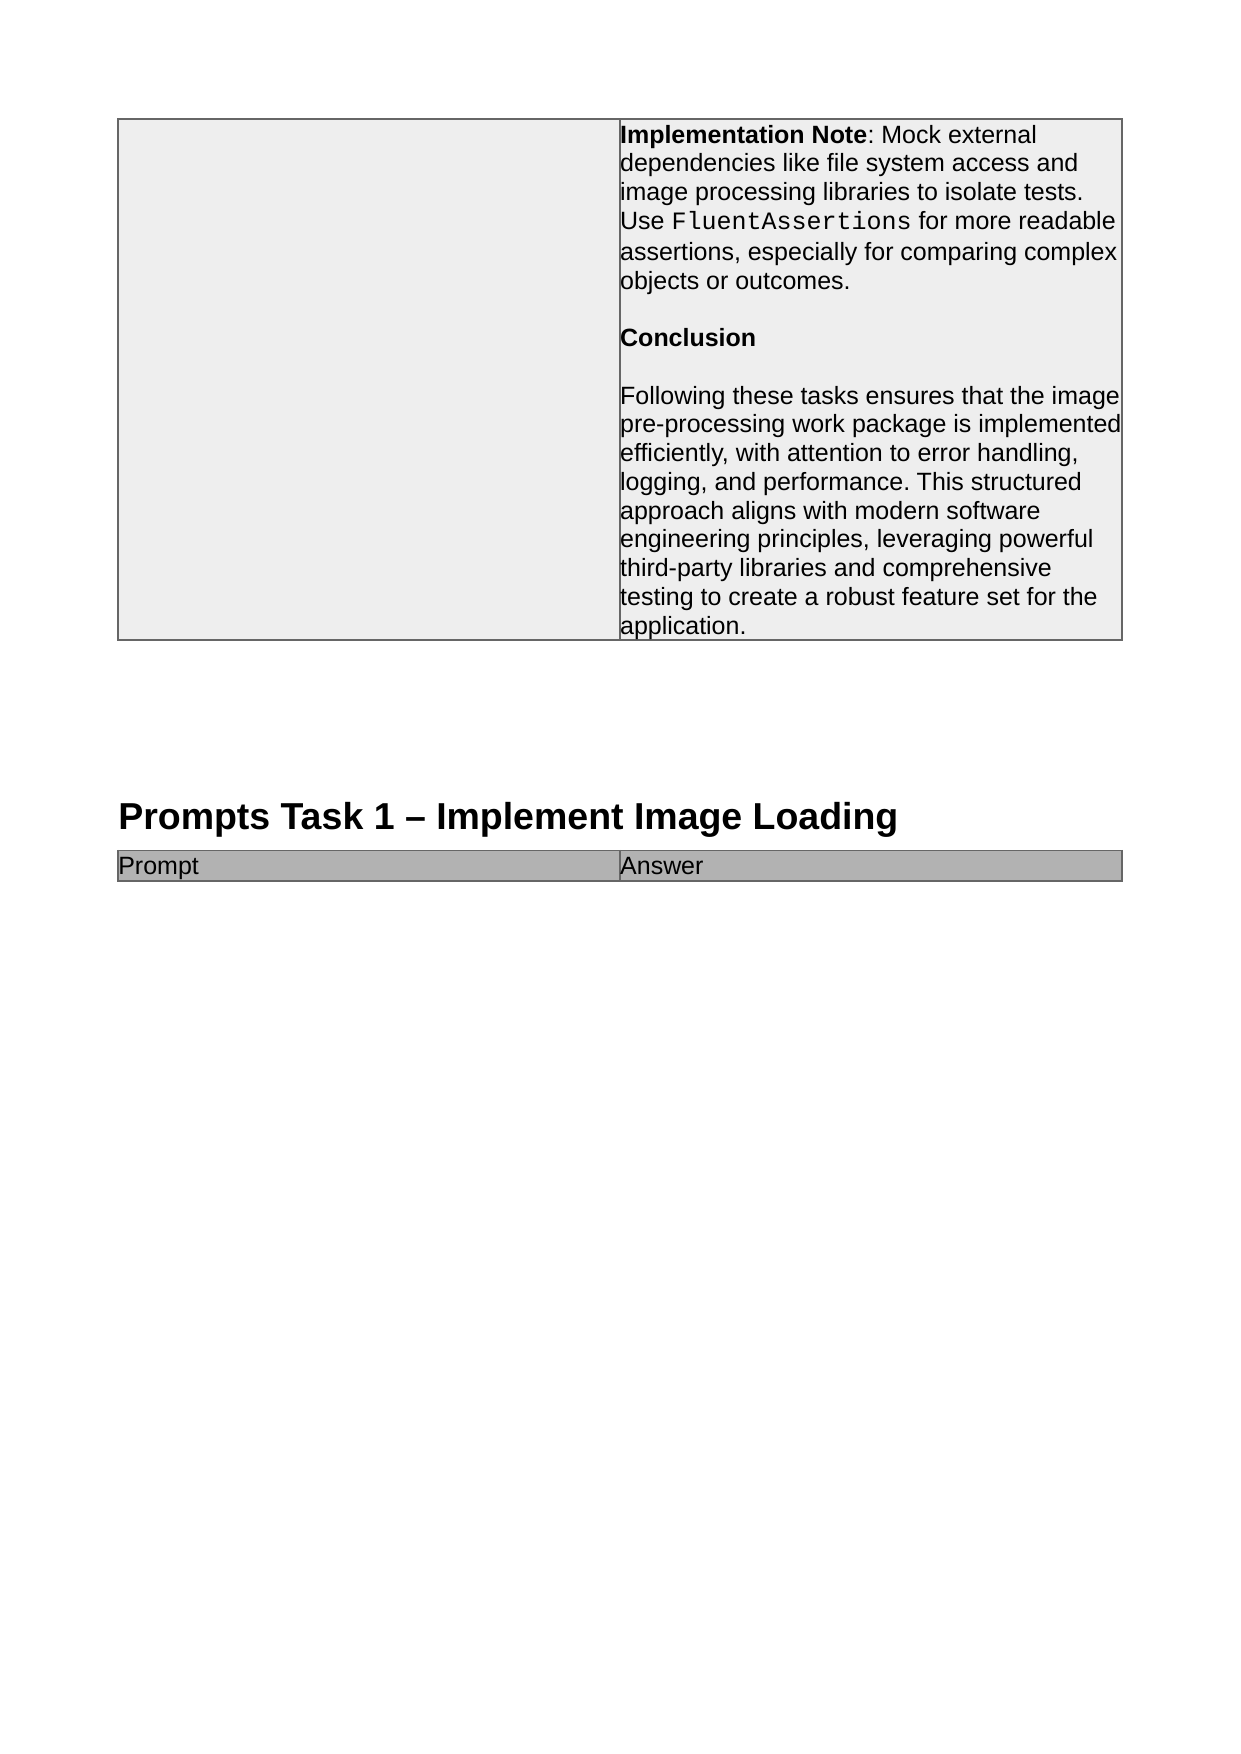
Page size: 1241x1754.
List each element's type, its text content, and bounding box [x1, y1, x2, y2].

table_header Prompt [119, 851, 619, 880]
table_header Answer [621, 851, 1121, 880]
table_cell Implementation Note: Mock external dependencies like file system access and image processing libraries to isolate tests. Use FluentAssertions for more readable assertions, especially for comparing complex objects or outcomes. Conclusion Following these tasks ensures that the image pre-processing work package is implemented efficiently, with attention to error handling, logging, and performance. This structured approach aligns with modern software engineering principles, leveraging powerful third-party libraries and comprehensive testing to create a robust feature set for the application. [621, 120, 1121, 639]
table_cell [119, 120, 619, 639]
subtitle Prompts Task 1 – Implement Image Loading [118, 794, 1122, 837]
